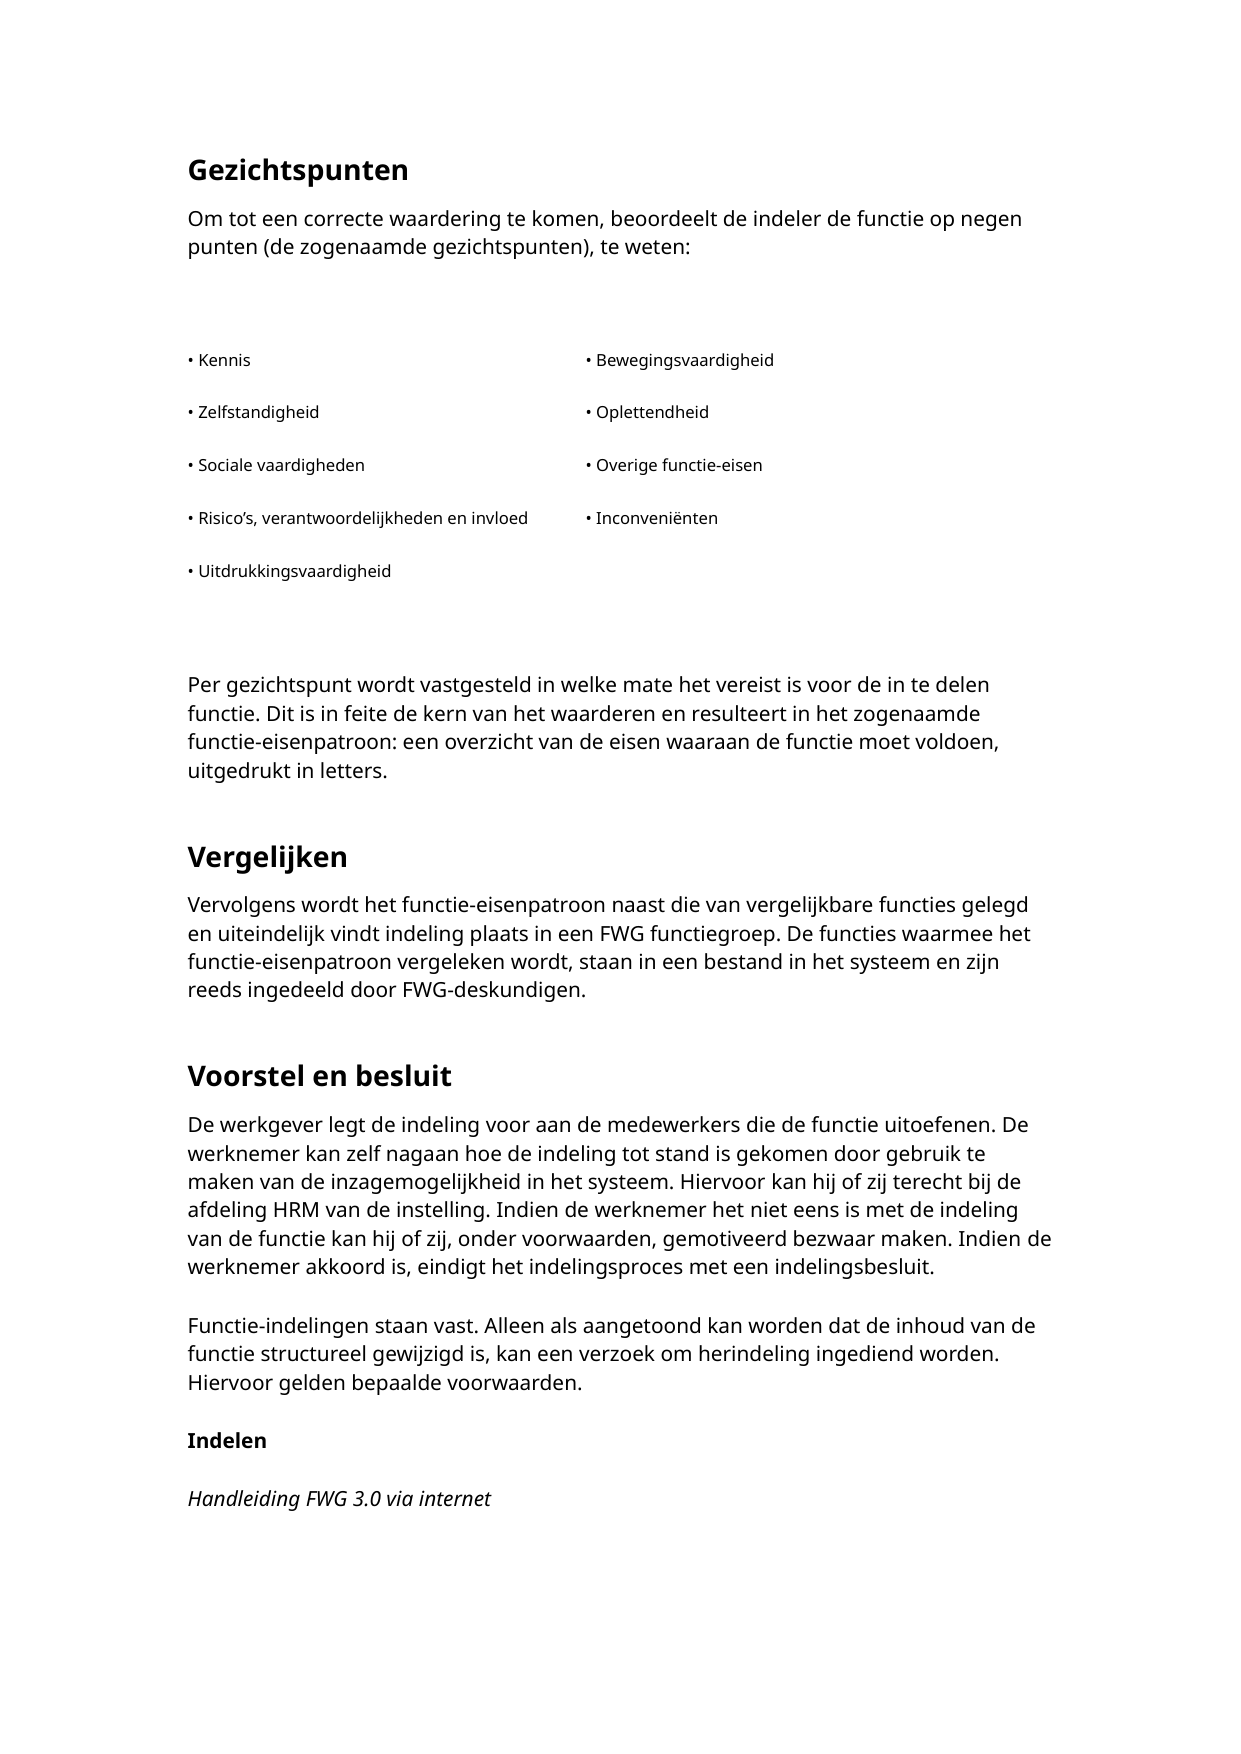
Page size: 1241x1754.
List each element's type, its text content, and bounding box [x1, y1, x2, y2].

text Vervolgens wordt het functie-eisenpatroon naast die van vergelijkbare functies gelegd en uiteindelijk vindt indeling plaats in een FWG functiegroep. De functies waarmee het functie-eisenpatroon vergeleken wordt, staan in een bestand in het systeem en zijn reeds ingedeeld door FWG-deskundigen. [187, 890, 1053, 1004]
text De werkgever legt de indeling voor aan de medewerkers die de functie uitoefenen. De werknemer kan zelf nagaan hoe de indeling tot stand is gekomen door gebruik te maken van de inzagemogelijkheid in het systeem. Hiervoor kan hij of zij terecht bij de afdeling HRM van de instelling. Indien de werknemer het niet eens is met de indeling van de functie kan hij of zij, onder voorwaarden, gemotiveerd bezwaar maken. Indien de werknemer akkoord is, eindigt het indelingsproces met een indelingsbesluit. [187, 1110, 1053, 1281]
text Handleiding FWG 3.0 via internet [187, 1484, 1053, 1513]
subtitle Vergelijken [187, 837, 1053, 875]
table_header • Kennis • Zelfstandigheid • Sociale vaardigheden • Risico’s, verantwoordelijkheden en invloed • Uitdrukkingsvaardigheid [188, 349, 585, 612]
subtitle Gezichtspunten [187, 150, 1053, 189]
text Functie-indelingen staan vast. Alleen als aangetoond kan worden dat de inhoud van de functie structureel gewijzigd is, kan een verzoek om herindeling ingediend worden. Hiervoor gelden bepaalde voorwaarden. [187, 1311, 1053, 1396]
text Om tot een correcte waardering te komen, beoordeelt de indeler de functie op negen punten (de zogenaamde gezichtspunten), te weten: [187, 204, 1053, 261]
text Indelen [187, 1426, 1053, 1454]
subtitle Voorstel en besluit [187, 1057, 1053, 1095]
table_header • Bewegingsvaardigheid • Oplettendheid • Overige functie-eisen • Inconveniënten [585, 349, 1053, 612]
text Per gezichtspunt wordt vastgesteld in welke mate het vereist is voor de in te delen functie. Dit is in feite de kern van het waarderen en resulteert in het zogenaamde functie-eisenpatroon: een overzicht van de eisen waaraan de functie moet voldoen, uitgedrukt in letters. [187, 670, 1053, 784]
